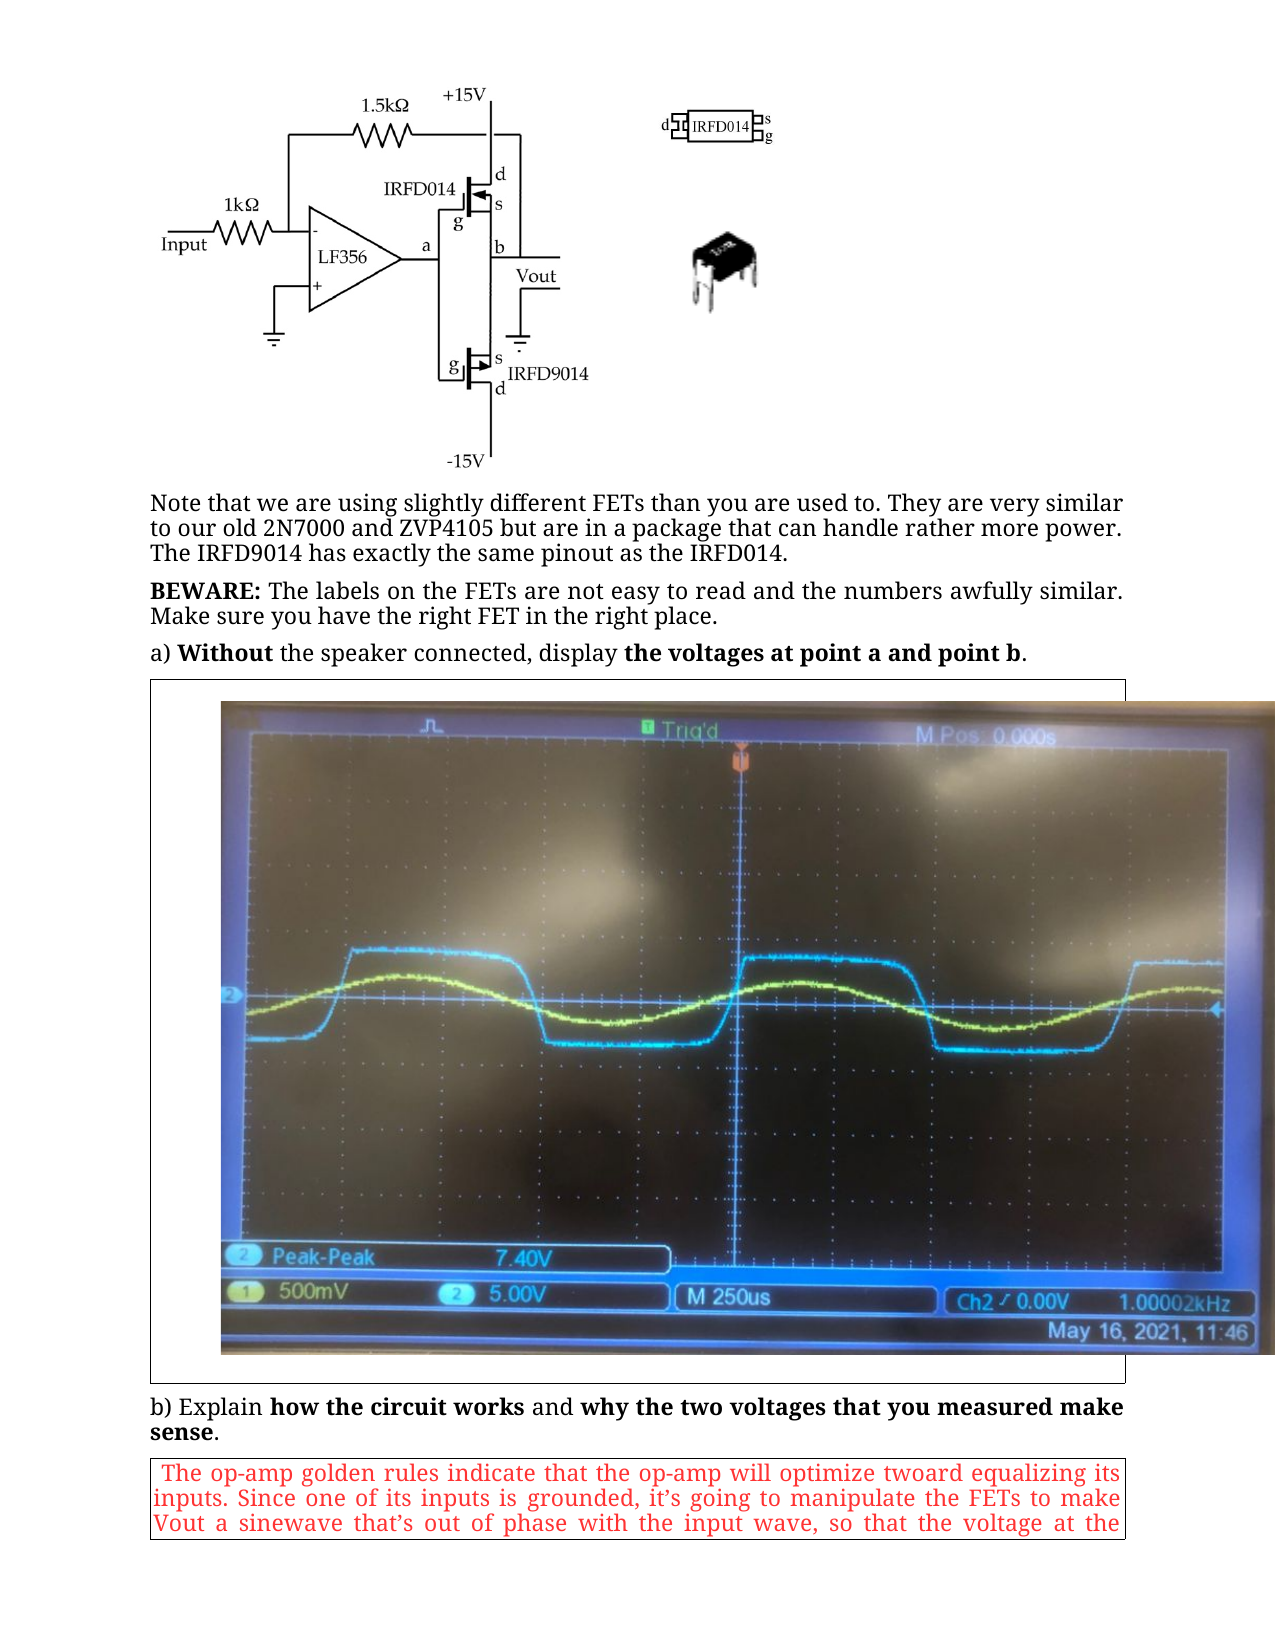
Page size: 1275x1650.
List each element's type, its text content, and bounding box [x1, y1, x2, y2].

text The op-amp golden rules indicate that the op-amp will optimize twoard equalizing its inputs. Since one of its inputs is grounded, it’s going to manipulate the FETs to make Vout a sinewave that’s out of phase with the input wave, so that the voltage at the [151, 1459, 1125, 1539]
picture [156, 81, 593, 476]
text a) Without the speaker connected, display the voltages at point a and point b. [150, 642, 1125, 667]
text BEWARE: The labels on the FETs are not easy to read and the numbers awfully similar. Make sure you have the right FET in the right place. [150, 579, 1125, 629]
text Note that we are using slightly different FETs than you are used to. They are very similar to our old 2N7000 and ZVP4105 but are in a package that can handle rather more power. The IRFD9014 has exactly the same pinout as the IRFD014. [150, 492, 1125, 567]
picture [220, 701, 1275, 1355]
picture [658, 108, 776, 146]
text b) Explain how the circuit works and why the two voltages that you measured make sense. [150, 1395, 1125, 1445]
